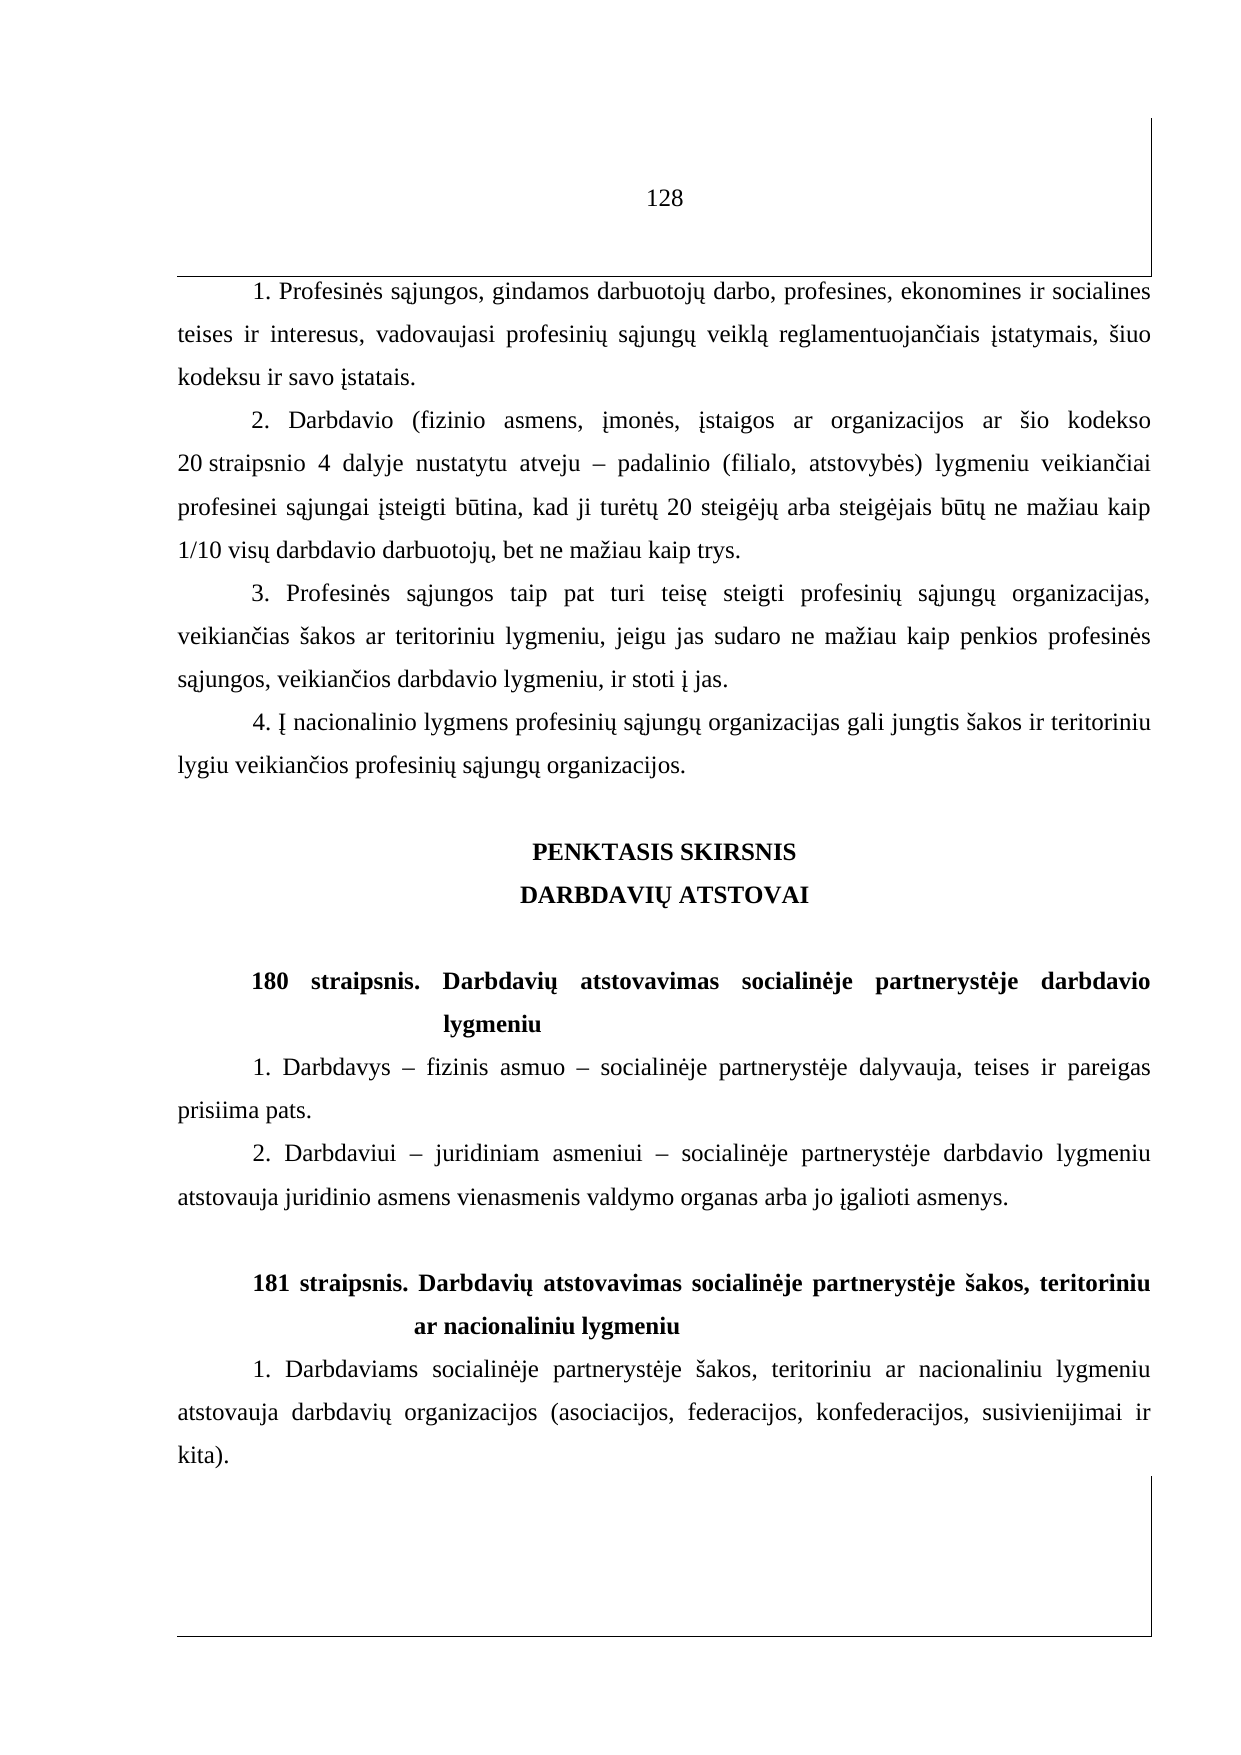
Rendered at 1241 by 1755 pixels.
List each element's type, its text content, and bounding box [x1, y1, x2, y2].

text 181 straipsnis. Darbdavių atstovavimas socialinėje partnerystėje šakos, teritoriniu ar nacionaliniu lygmeniu [252, 1268, 1152, 1340]
text 2. Darbdaviui – juridiniam asmeniui – socialinėje partnerystėje darbdavio lygmeniu atstovauja juridinio asmens vienasmenis valdymo organas arba jo įgalioti asmenys. [177, 1138, 1152, 1210]
text 180 straipsnis. Darbdavių atstovavimas socialinėje partnerystėje darbdavio lygmeniu [251, 966, 1152, 1038]
text 1. Darbdaviams socialinėje partnerystėje šakos, teritoriniu ar nacionaliniu lygmeniu atstovauja darbdavių organizacijos (asociacijos, federacijos, konfederacijos, susivienijimai ir kita). [177, 1354, 1152, 1469]
text 1. Darbdavys – fizinis asmuo – socialinėje partnerystėje dalyvauja, teises ir pareigas prisiima pats. [177, 1052, 1152, 1124]
text 2. Darbdavio (fizinio asmens, įmonės, įstaigos ar organizacijos ar šio kodekso 20 straipsnio 4 dalyje nustatytu atveju – padalinio (filialo, atstovybės) lygmeniu veikiančiai profesinei sąjungai įsteigti būtina, kad ji turėtų 20 steigėjų arba steigėjais būtų ne mažiau kaip 1/10 visų darbdavio darbuotojų, bet ne mažiau kaip trys. [177, 405, 1152, 563]
text 4. Į nacionalinio lygmens profesinių sąjungų organizacijas gali jungtis šakos ir teritoriniu lygiu veikiančios profesinių sąjungų organizacijos. [177, 707, 1152, 779]
text 1. Profesinės sąjungos, gindamos darbuotojų darbo, profesines, ekonomines ir socialines teises ir interesus, vadovaujasi profesinių sąjungų veiklą reglamentuojančiais įstatymais, šiuo kodeksu ir savo įstatais. [177, 276, 1152, 391]
text PENKTASIS SKIRSNIS [177, 837, 1152, 865]
text 3. Profesinės sąjungos taip pat turi teisę steigti profesinių sąjungų organizacijas, veikiančias šakos ar teritoriniu lygmeniu, jeigu jas sudaro ne mažiau kaip penkios profesinės sąjungos, veikiančios darbdavio lygmeniu, ir stoti į jas. [177, 578, 1152, 693]
text DARBDAVIŲ ATSTOVAI [177, 880, 1152, 908]
